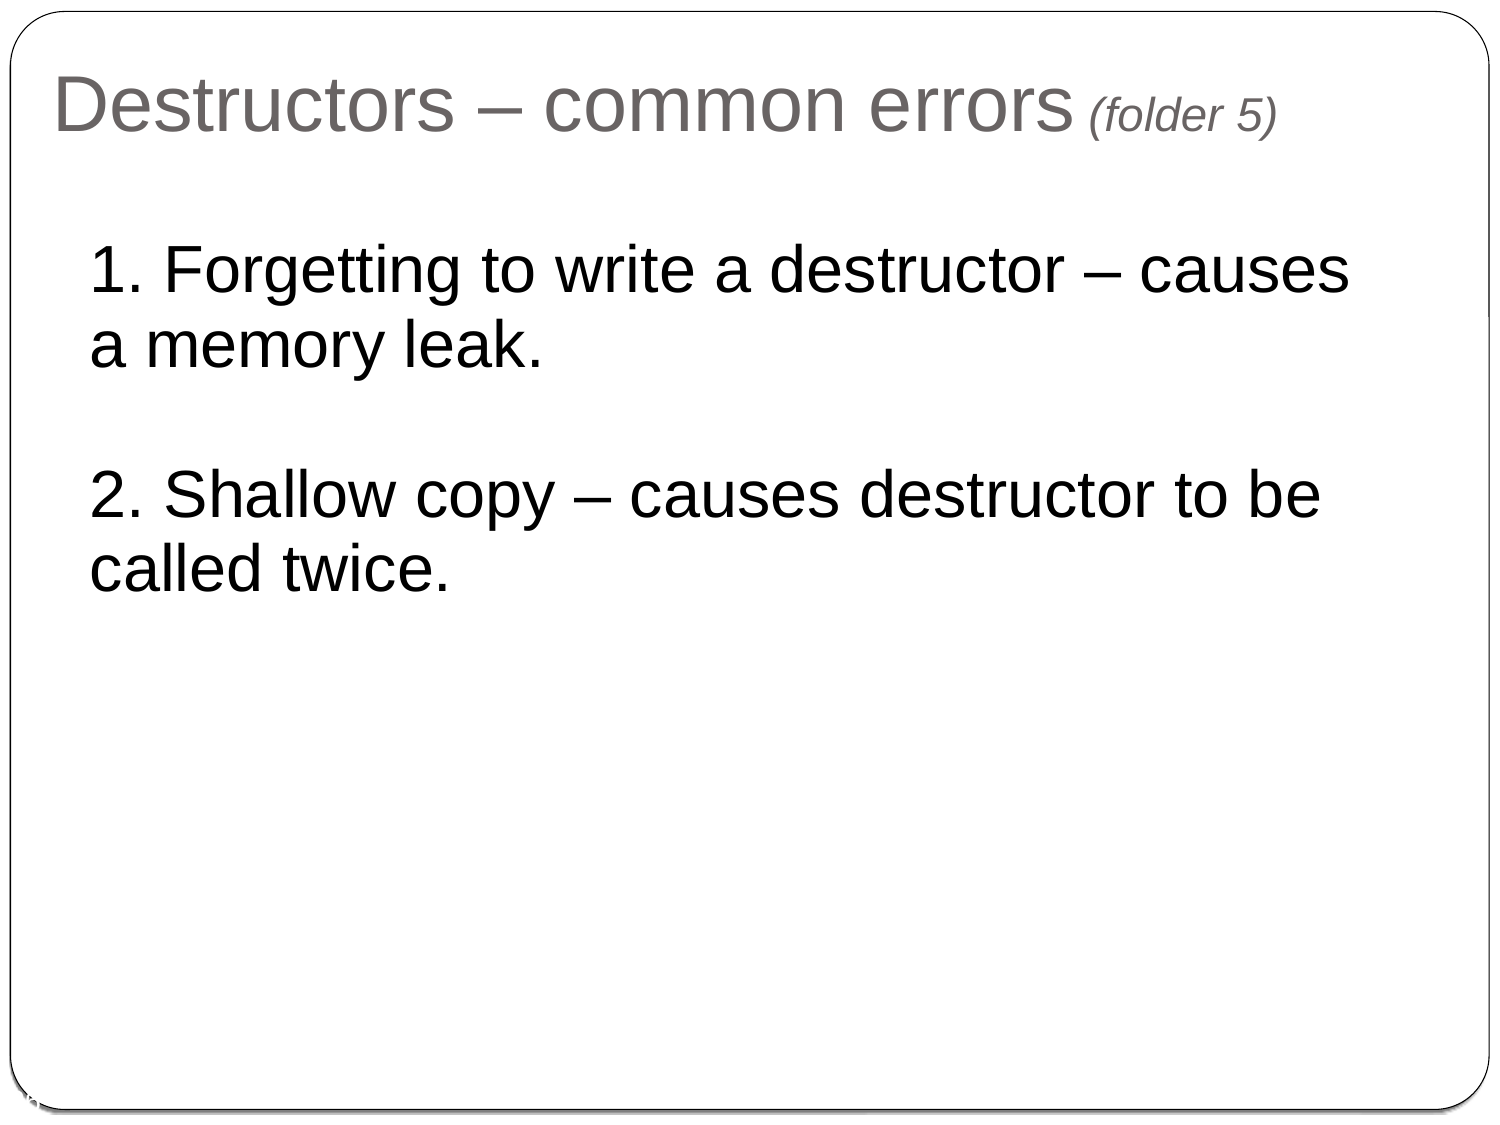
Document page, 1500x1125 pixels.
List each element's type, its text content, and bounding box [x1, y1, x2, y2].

title Destructors – common errors (folder 5) [37, 45, 1463, 163]
text_box 1. Forgetting to write a destructor – causes a memory leak. 2. Shallow copy – causes destructor to be called twice. [75, 224, 1381, 614]
slide_number [0, 1074, 50, 1125]
